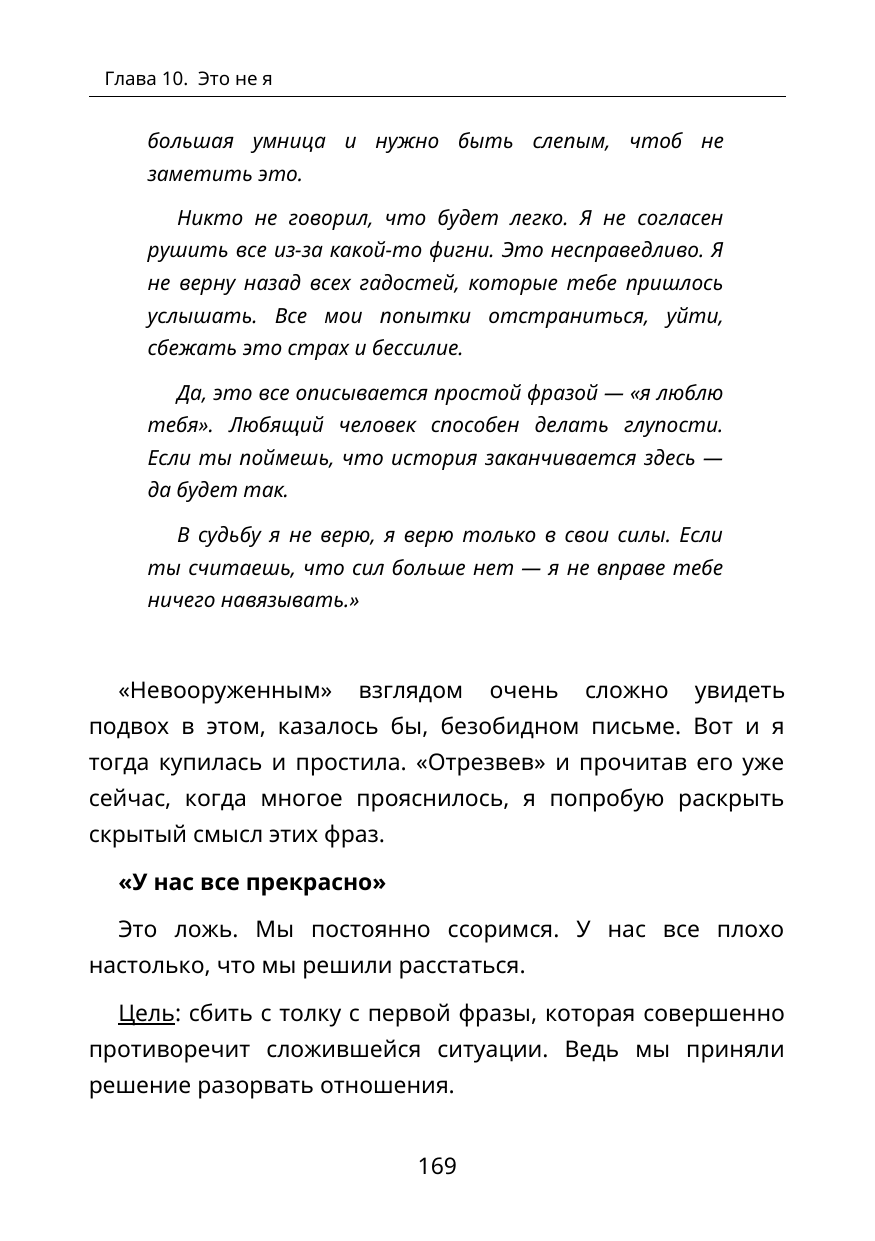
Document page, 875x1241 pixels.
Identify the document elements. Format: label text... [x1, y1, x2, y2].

text Никто не говорил, что будет легко. Я не согласен рушить все из-за какой-то фигни. Это несправедливо. Я не верну назад всех гадостей, которые тебе пришлось услышать. Все мои попытки отстраниться, уйти, сбежать это страх и бессилие. [147, 203, 727, 362]
text большая умница и нужно быть слепым, чтоб не заметить это. [147, 126, 727, 187]
text Это ложь. Мы постоянно ссоримся. У нас все плохо настолько, что мы решили расстаться. [88, 913, 786, 980]
text «У нас все прекрасно» [88, 865, 786, 897]
text Да, это все описывается простой фразой — «я люблю тебя». Любящий человек способен делать глупости. Если ты поймешь, что история заканчивается здесь — да будет так. [147, 378, 727, 504]
text В судьбу я не верю, я верю только в свои силы. Если ты считаешь, что сил больше нет — я не вправе тебе ничего навязывать.» [147, 520, 727, 614]
text «Невооруженным» взглядом очень сложно увидеть подвох в этом, казалось бы, безобидном письме. Вот и я тогда купилась и простила. «Отрезвев» и прочитав его уже сейчас, когда многое прояснилось, я попробую раскрыть скрытый смысл этих фраз. [88, 674, 786, 849]
text Цель: сбить с толку с первой фразы, которая совершенно противоречит сложившейся ситуации. Ведь мы приняли решение разорвать отношения. [88, 997, 786, 1100]
